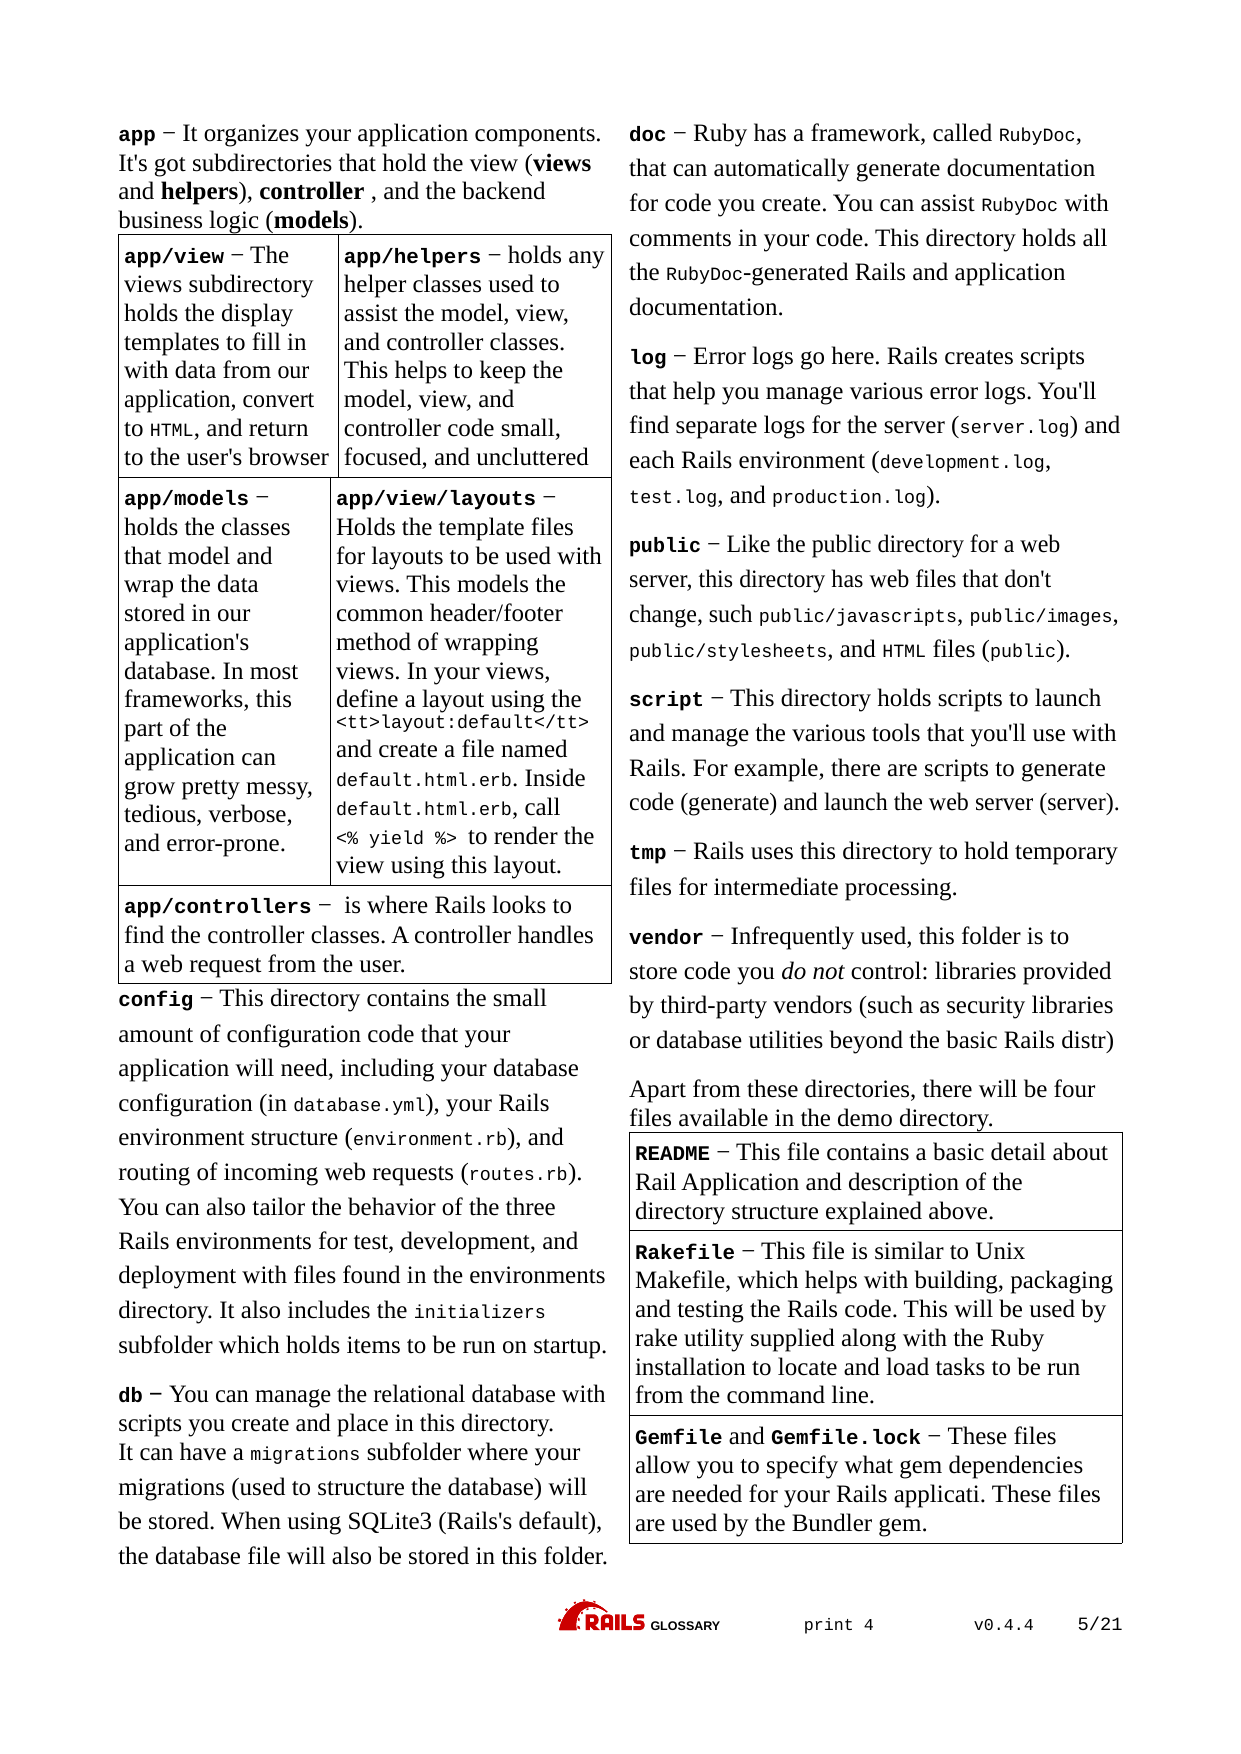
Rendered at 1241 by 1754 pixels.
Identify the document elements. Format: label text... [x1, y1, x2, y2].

text app − It organizes your application components. It's got subdirectories that hold the view (views and helpers), controller , and the backend business logic (models). [118, 118, 611, 234]
table_cell app/view/layouts − Holds the template files for layouts to be used with views. This models the common header/footer method of wrapping views. In your views, define a layout using the <tt>layout:default</tt> and create a file named default.html.erb. Inside default.html.erb, call <% yield %> to render the view using this layout. [331, 478, 611, 884]
table_cell app/controllers − is where Rails looks to find the controller classes. A controller handles a web request from the user. [119, 886, 611, 983]
table_header README − This file contains a basic detail about Rail Application and description of the directory structure explained above. [630, 1133, 1122, 1230]
text Apart from these directories, there will be four files available in the demo directory. [629, 1074, 1122, 1132]
text public − Like the public directory for a web server, this directory has web files that don't change, such public/javascripts, public/images, public/stylesheets, and HTML files (public). [629, 529, 1122, 663]
table_header app/view − The views subdirectory holds the display templates to fill in with data from our application, convert to HTML, and return to the user's browser [119, 235, 338, 477]
text It can have a migrations subfolder where your migrations (used to structure the database) will be stored. When using SQLite3 (Rails's default), the database file will also be stored in this folder. [118, 1437, 611, 1569]
table_cell app/models − holds the classes that model and wrap the data stored in our application's database. In most frameworks, this part of the application can grow pretty messy, tedious, verbose, and error-prone. [119, 478, 330, 884]
text config − This directory contains the small amount of configuration code that your application will need, including your database configuration (in database.yml), your Rails environment structure (environment.rb), and routing of incoming web requests (routes.rb). You can also tailor the behavior of the three Rails environments for test, development, and deployment with files found in the environments directory. It also includes the initializers subfolder which holds items to be run on startup. [118, 984, 611, 1358]
text db − You can manage the relational database with scripts you create and place in this directory. [118, 1379, 611, 1437]
table_cell Rakefile − This file is similar to Unix Makefile, which helps with building, packaging and testing the Rails code. This will be used by rake utility supplied along with the Ruby installation to locate and load tasks to be run from the command line. [630, 1231, 1122, 1415]
text doc − Ruby has a framework, called RubyDoc, that can automatically generate documentation for code you create. You can assist RubyDoc with comments in your code. This directory holds all the RubyDoc-generated Rails and application documentation. [629, 118, 1122, 321]
table_header app/helpers − holds any helper classes used to assist the model, view, and controller classes. This helps to keep the model, view, and controller code small, focused, and uncluttered [339, 235, 611, 477]
text tmp − Rails uses this directory to hold temporary files for intermediate processing. [629, 836, 1122, 900]
text script − This directory holds scripts to launch and manage the various tools that you'll use with Rails. For example, there are scripts to generate code (generate) and launch the web server (server). [629, 683, 1122, 816]
text log − Error logs go here. Rails creates scripts that help you manage various error logs. You'll find separate logs for the server (server.log) and each Rails environment (development.log, test.log, and production.log). [629, 341, 1122, 509]
text vendor − Infrequently used, this folder is to store code you do not control: libraries provided by third-party vendors (such as security libraries or database utilities beyond the basic Rails distr) [629, 921, 1122, 1054]
table_cell Gemfile and Gemfile.lock − These files allow you to specify what gem dependencies are needed for your Rails applicati. These files are used by the Bundler gem. [630, 1416, 1122, 1542]
